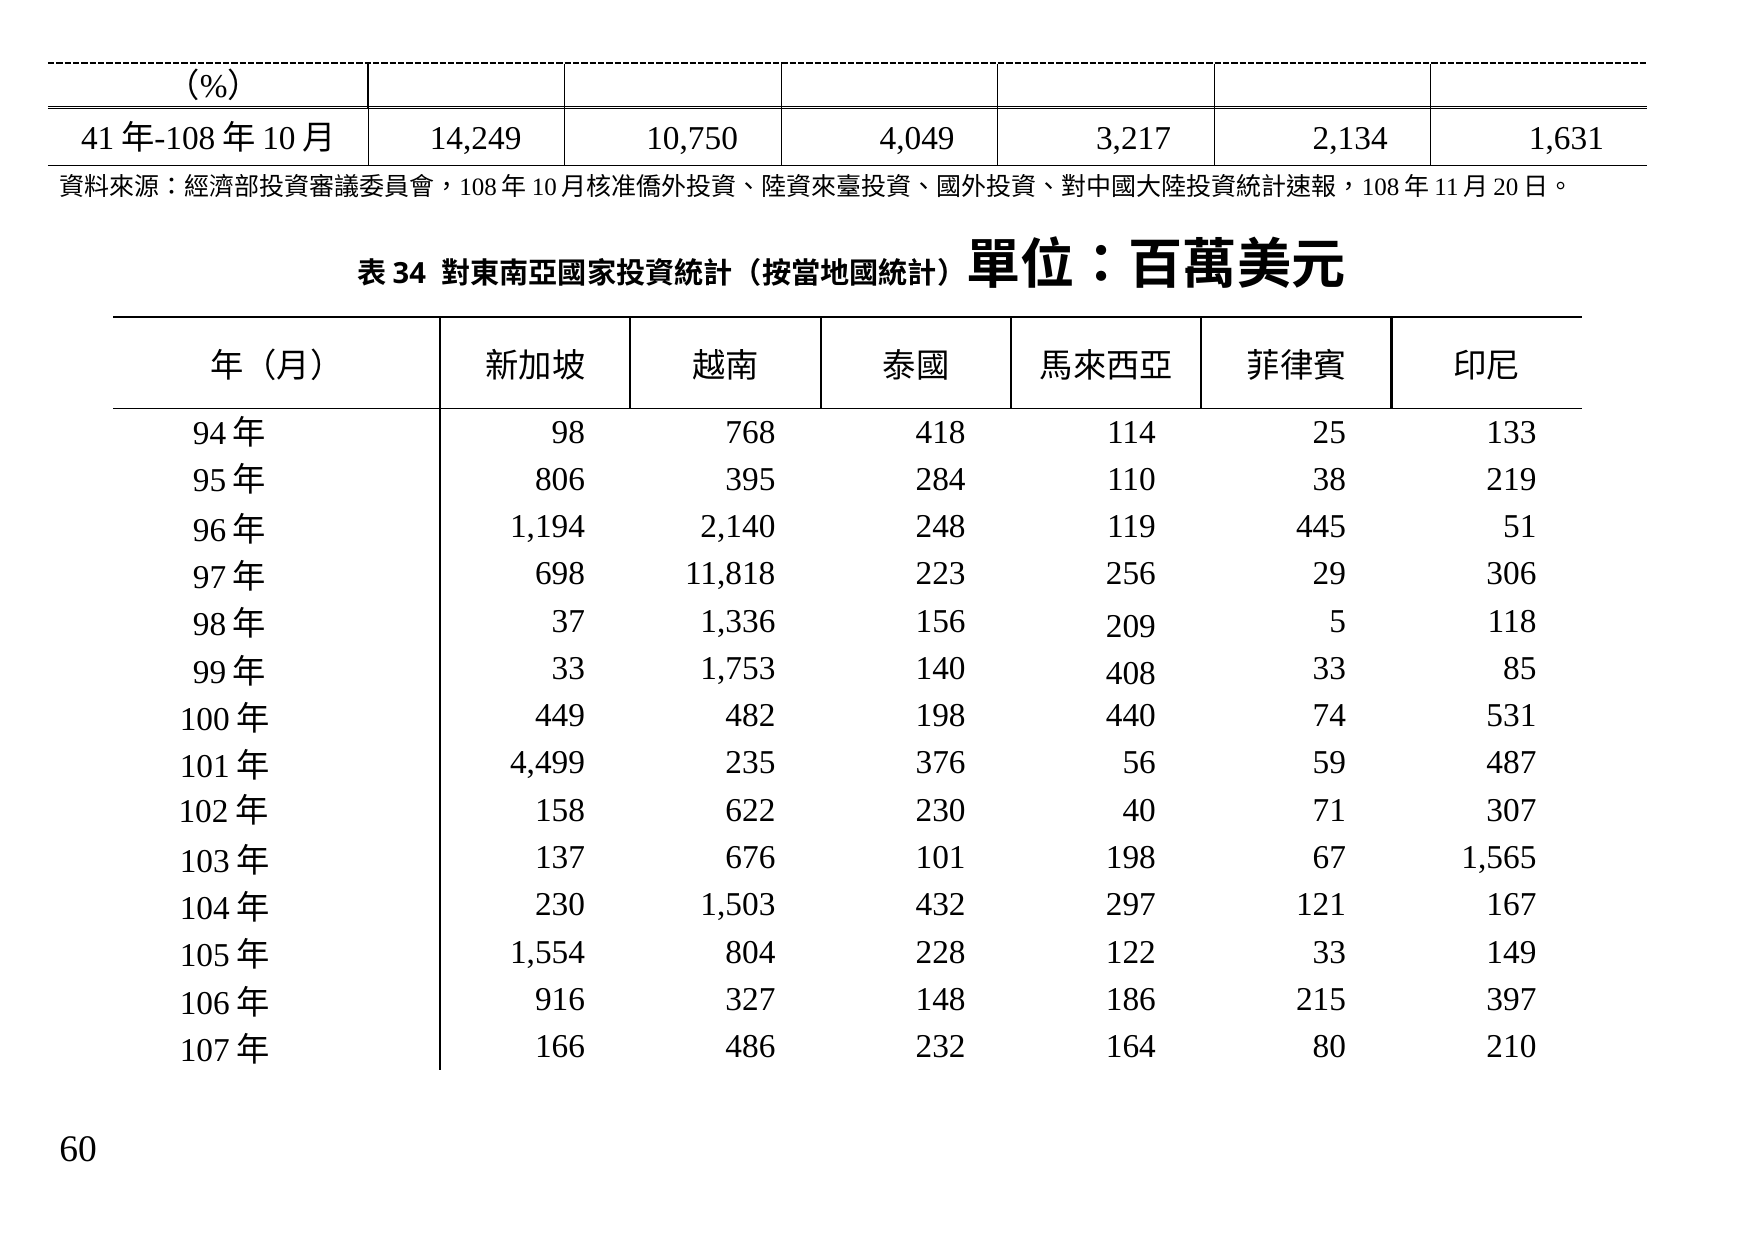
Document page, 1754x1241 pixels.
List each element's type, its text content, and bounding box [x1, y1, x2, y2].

table_cell 408 [1011, 644, 1201, 692]
table_cell [998, 62, 1214, 106]
table_cell 33 [1201, 928, 1391, 975]
table_cell 1,336 [630, 597, 821, 644]
table_cell 103年 [113, 834, 439, 881]
table_cell 106年 [113, 975, 439, 1023]
table_cell 102年 [113, 786, 439, 833]
table_cell [1214, 62, 1431, 106]
table_cell 248 [821, 503, 1011, 550]
table_cell 418 [821, 409, 1011, 455]
table_cell 486 [630, 1023, 821, 1070]
table_cell 14,249 [369, 109, 564, 165]
table_cell 149 [1391, 928, 1582, 975]
table_header 新加坡 [441, 318, 629, 408]
table_cell 133 [1391, 409, 1582, 455]
subtitle 表34 對東南亞國家投資統計（按當地國統計）單位：百萬美元 [59, 203, 1636, 316]
table_cell 29 [1201, 550, 1391, 597]
table_cell 235 [630, 739, 821, 786]
table_cell 74 [1201, 692, 1391, 739]
table_cell 1,194 [441, 503, 630, 550]
table_cell 806 [441, 455, 630, 502]
table_cell 449 [441, 692, 630, 739]
table_cell 230 [821, 786, 1011, 833]
table_cell [565, 62, 781, 106]
table_cell 482 [630, 692, 821, 739]
table_cell 230 [441, 881, 630, 928]
table_cell 167 [1391, 881, 1582, 928]
table_cell 768 [630, 409, 821, 455]
table_cell 94年 [113, 409, 439, 455]
table_cell 1,631 [1431, 109, 1647, 165]
table_cell 59 [1201, 739, 1391, 786]
table_cell 1,753 [630, 644, 821, 692]
table_cell 676 [630, 834, 821, 881]
table_cell 110 [1011, 455, 1201, 502]
table_cell 1,503 [630, 881, 821, 928]
table_header 泰國 [822, 318, 1010, 408]
table_cell 5 [1201, 597, 1391, 644]
table_cell [1431, 62, 1647, 106]
table_cell 25 [1201, 409, 1391, 455]
table_cell 3,217 [998, 109, 1214, 165]
table_header 印尼 [1393, 318, 1582, 408]
table_cell 85 [1391, 644, 1582, 692]
table_cell 11,818 [630, 550, 821, 597]
table_cell 140 [821, 644, 1011, 692]
table_cell 445 [1201, 503, 1391, 550]
table_cell 232 [821, 1023, 1011, 1070]
table_cell 40 [1011, 786, 1201, 833]
table_cell 219 [1391, 455, 1582, 502]
table_header 菲律賓 [1202, 318, 1390, 408]
table_cell 51 [1391, 503, 1582, 550]
table_cell 80 [1201, 1023, 1391, 1070]
table_cell 440 [1011, 692, 1201, 739]
table_cell 104年 [113, 881, 439, 928]
table_cell 166 [441, 1023, 630, 1070]
table_cell 223 [821, 550, 1011, 597]
table_cell 198 [1011, 834, 1201, 881]
table_cell 99年 [113, 644, 439, 692]
table_cell 41年-108年10月 [48, 109, 368, 165]
table_cell 101 [821, 834, 1011, 881]
table_cell 148 [821, 975, 1011, 1023]
table_cell 101年 [113, 739, 439, 786]
table_cell 158 [441, 786, 630, 833]
table_cell 2,134 [1215, 109, 1430, 165]
table_cell 432 [821, 881, 1011, 928]
table_cell 284 [821, 455, 1011, 502]
table_cell 97年 [113, 550, 439, 597]
table_cell 119 [1011, 503, 1201, 550]
table_cell 186 [1011, 975, 1201, 1023]
table_cell 56 [1011, 739, 1201, 786]
table_cell 395 [630, 455, 821, 502]
table_cell 2,140 [630, 503, 821, 550]
table_cell 122 [1011, 928, 1201, 975]
table_cell 121 [1201, 881, 1391, 928]
table_cell 4,049 [782, 109, 997, 165]
table_cell 164 [1011, 1023, 1201, 1070]
table_cell 156 [821, 597, 1011, 644]
table_cell 100年 [113, 692, 439, 739]
table_cell 4,499 [441, 739, 630, 786]
table_header 越南 [631, 318, 820, 408]
table_cell 96年 [113, 503, 439, 550]
table_cell （%） [48, 62, 367, 106]
table_cell 114 [1011, 409, 1201, 455]
table_cell 306 [1391, 550, 1582, 597]
table_cell 916 [441, 975, 630, 1023]
table_cell 67 [1201, 834, 1391, 881]
table_cell 487 [1391, 739, 1582, 786]
table_cell [369, 62, 564, 106]
table_cell 118 [1391, 597, 1582, 644]
table_cell 107年 [113, 1023, 439, 1070]
table_cell 376 [821, 739, 1011, 786]
table_cell 33 [1201, 644, 1391, 692]
table_cell 215 [1201, 975, 1391, 1023]
table_cell 98年 [113, 597, 439, 644]
table_cell 327 [630, 975, 821, 1023]
table_cell 804 [630, 928, 821, 975]
table_cell 33 [441, 644, 630, 692]
table_cell 209 [1011, 597, 1201, 644]
table_cell 622 [630, 786, 821, 833]
table_cell 105年 [113, 928, 439, 975]
table_cell 397 [1391, 975, 1582, 1023]
table_cell 37 [441, 597, 630, 644]
table_cell 137 [441, 834, 630, 881]
table_cell 95年 [113, 455, 439, 502]
table_cell 38 [1201, 455, 1391, 502]
table_cell 228 [821, 928, 1011, 975]
table_cell 531 [1391, 692, 1582, 739]
table_cell 198 [821, 692, 1011, 739]
table_header 年（月） [113, 318, 439, 408]
table_cell 297 [1011, 881, 1201, 928]
table_cell 1,565 [1391, 834, 1582, 881]
table_cell 1,554 [441, 928, 630, 975]
table_cell 10,750 [565, 109, 781, 165]
table_cell 307 [1391, 786, 1582, 833]
table_cell 210 [1391, 1023, 1582, 1070]
table_cell 698 [441, 550, 630, 597]
table_cell 256 [1011, 550, 1201, 597]
table_cell 98 [441, 409, 630, 455]
table_header 馬來西亞 [1012, 318, 1200, 408]
text 資料來源：經濟部投資審議委員會，108年10月核准僑外投資、陸資來臺投資、國外投資、對中國大陸投資統計速報，108年11月20日。 [59, 166, 1683, 203]
table_cell [782, 62, 998, 106]
table_cell 71 [1201, 786, 1391, 833]
